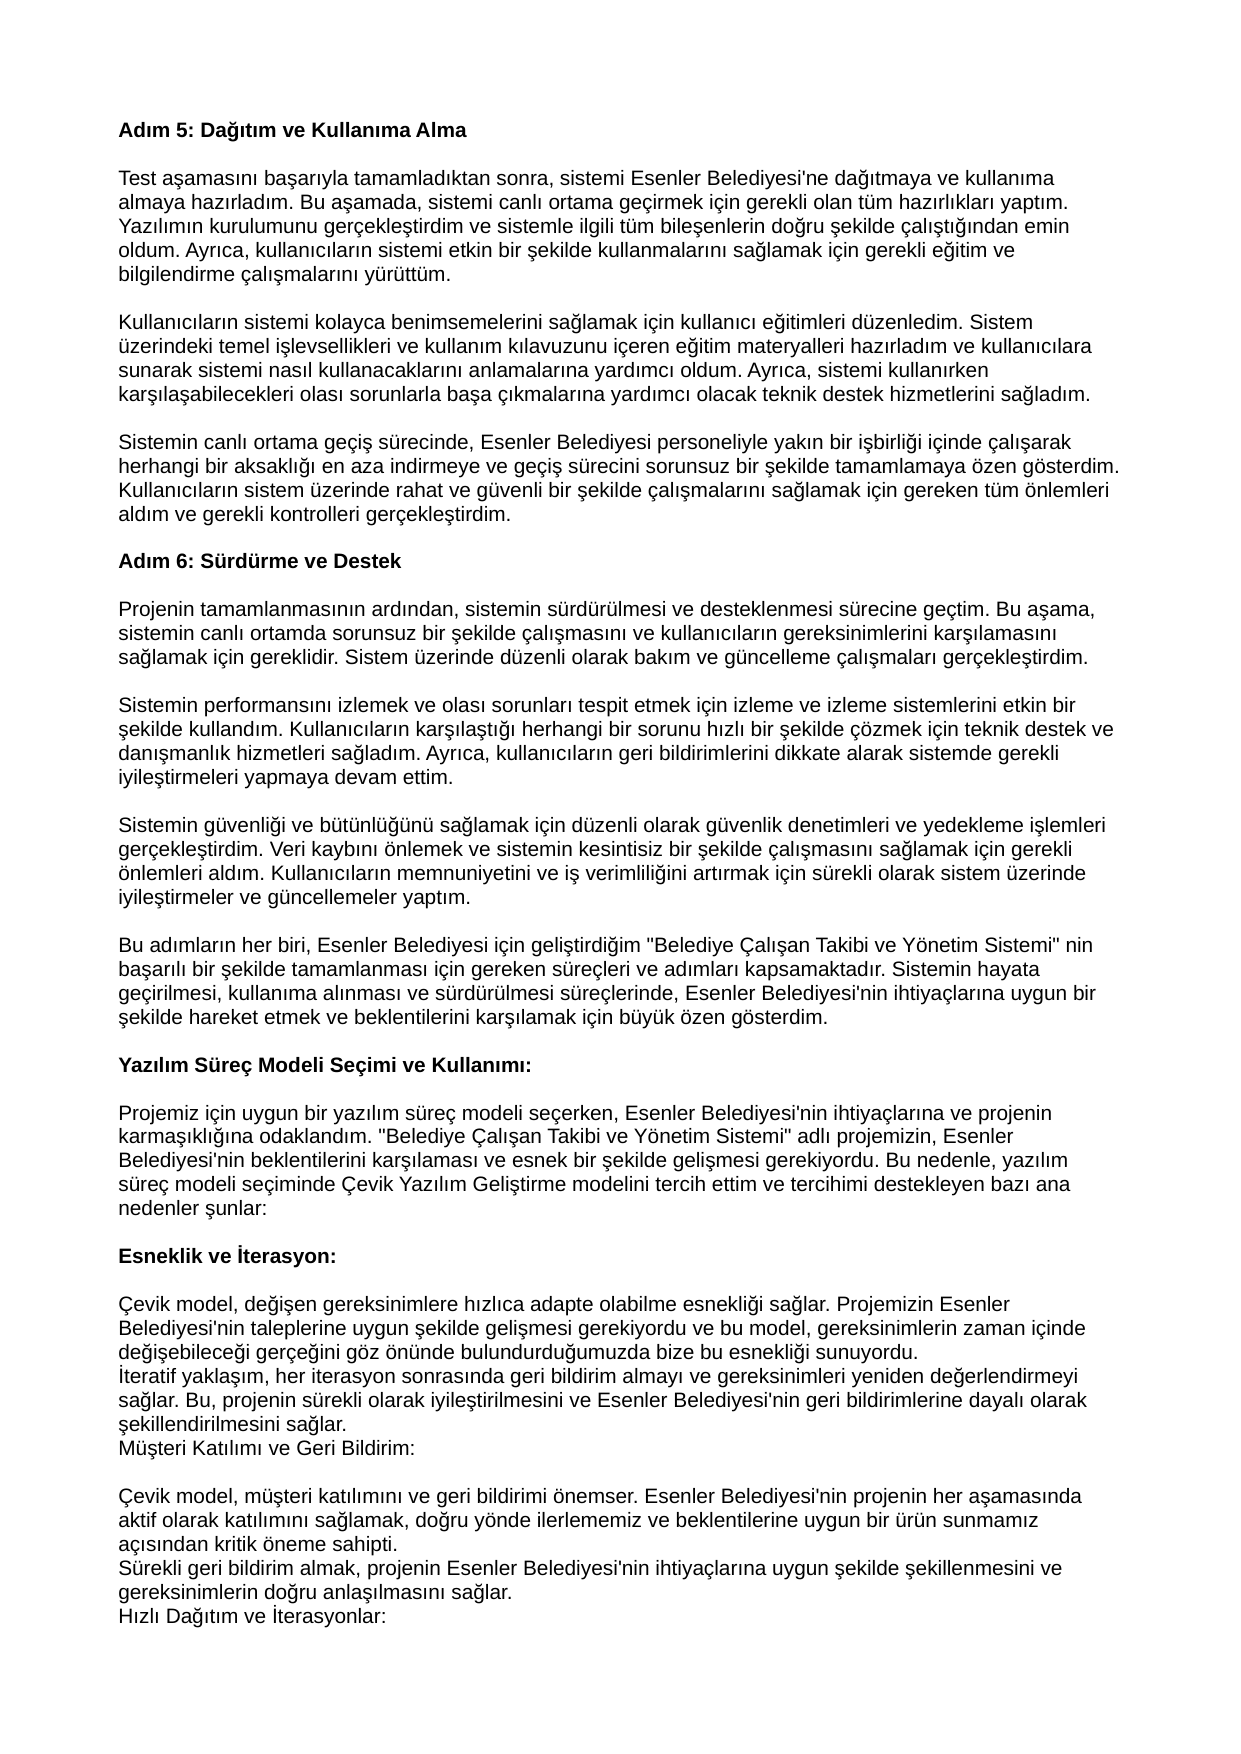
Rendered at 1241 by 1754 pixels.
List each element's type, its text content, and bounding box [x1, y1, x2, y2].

text Adım 5: Dağıtım ve Kullanıma Alma Test aşamasını başarıyla tamamladıktan sonra, sistemi Esenler Belediyesi'ne dağıtmaya ve kullanıma almaya hazırladım. Bu aşamada, sistemi canlı ortama geçirmek için gerekli olan tüm hazırlıkları yaptım. Yazılımın kurulumunu gerçekleştirdim ve sistemle ilgili tüm bileşenlerin doğru şekilde çalıştığından emin oldum. Ayrıca, kullanıcıların sistemi etkin bir şekilde kullanmalarını sağlamak için gerekli eğitim ve bilgilendirme çalışmalarını yürüttüm. Kullanıcıların sistemi kolayca benimsemelerini sağlamak için kullanıcı eğitimleri düzenledim. Sistem üzerindeki temel işlevsellikleri ve kullanım kılavuzunu içeren eğitim materyalleri hazırladım ve kullanıcılara sunarak sistemi nasıl kullanacaklarını anlamalarına yardımcı oldum. Ayrıca, sistemi kullanırken karşılaşabilecekleri olası sorunlarla başa çıkmalarına yardımcı olacak teknik destek hizmetlerini sağladım. Sistemin canlı ortama geçiş sürecinde, Esenler Belediyesi personeliyle yakın bir işbirliği içinde çalışarak herhangi bir aksaklığı en aza indirmeye ve geçiş sürecini sorunsuz bir şekilde tamamlamaya özen gösterdim. Kullanıcıların sistem üzerinde rahat ve güvenli bir şekilde çalışmalarını sağlamak için gereken tüm önlemleri aldım ve gerekli kontrolleri gerçekleştirdim. Adım 6: Sürdürme ve Destek Projenin tamamlanmasının ardından, sistemin sürdürülmesi ve desteklenmesi sürecine geçtim. Bu aşama, sistemin canlı ortamda sorunsuz bir şekilde çalışmasını ve kullanıcıların gereksinimlerini karşılamasını sağlamak için gereklidir. Sistem üzerinde düzenli olarak bakım ve güncelleme çalışmaları gerçekleştirdim. Sistemin performansını izlemek ve olası sorunları tespit etmek için izleme ve izleme sistemlerini etkin bir şekilde kullandım. Kullanıcıların karşılaştığı herhangi bir sorunu hızlı bir şekilde çözmek için teknik destek ve danışmanlık hizmetleri sağladım. Ayrıca, kullanıcıların geri bildirimlerini dikkate alarak sistemde gerekli iyileştirmeleri yapmaya devam ettim. Sistemin güvenliği ve bütünlüğünü sağlamak için düzenli olarak güvenlik denetimleri ve yedekleme işlemleri gerçekleştirdim. Veri kaybını önlemek ve sistemin kesintisiz bir şekilde çalışmasını sağlamak için gerekli önlemleri aldım. Kullanıcıların memnuniyetini ve iş verimliliğini artırmak için sürekli olarak sistem üzerinde iyileştirmeler ve güncellemeler yaptım. Bu adımların her biri, Esenler Belediyesi için geliştirdiğim "Belediye Çalışan Takibi ve Yönetim Sistemi" nin başarılı bir şekilde tamamlanması için gereken süreçleri ve adımları kapsamaktadır. Sistemin hayata geçirilmesi, kullanıma alınması ve sürdürülmesi süreçlerinde, Esenler Belediyesi'nin ihtiyaçlarına uygun bir şekilde hareket etmek ve beklentilerini karşılamak için büyük özen gösterdim. [118, 118, 1122, 1028]
text Yazılım Süreç Modeli Seçimi ve Kullanımı: [118, 1052, 1122, 1076]
text Projemiz için uygun bir yazılım süreç modeli seçerken, Esenler Belediyesi'nin ihtiyaçlarına ve projenin karmaşıklığına odaklandım. "Belediye Çalışan Takibi ve Yönetim Sistemi" adlı projemizin, Esenler Belediyesi'nin beklentilerini karşılaması ve esnek bir şekilde gelişmesi gerekiyordu. Bu nedenle, yazılım süreç modeli seçiminde Çevik Yazılım Geliştirme modelini tercih ettim ve tercihimi destekleyen bazı ana nedenler şunlar: Esneklik ve İterasyon: Çevik model, değişen gereksinimlere hızlıca adapte olabilme esnekliği sağlar. Projemizin Esenler Belediyesi'nin taleplerine uygun şekilde gelişmesi gerekiyordu ve bu model, gereksinimlerin zaman içinde değişebileceği gerçeğini göz önünde bulundurduğumuzda bize bu esnekliği sunuyordu. İteratif yaklaşım, her iterasyon sonrasında geri bildirim almayı ve gereksinimleri yeniden değerlendirmeyi sağlar. Bu, projenin sürekli olarak iyileştirilmesini ve Esenler Belediyesi'nin geri bildirimlerine dayalı olarak şekillendirilmesini sağlar. Müşteri Katılımı ve Geri Bildirim: Çevik model, müşteri katılımını ve geri bildirimi önemser. Esenler Belediyesi'nin projenin her aşamasında aktif olarak katılımını sağlamak, doğru yönde ilerlememiz ve beklentilerine uygun bir ürün sunmamız açısından kritik öneme sahipti. Sürekli geri bildirim almak, projenin Esenler Belediyesi'nin ihtiyaçlarına uygun şekilde şekillenmesini ve gereksinimlerin doğru anlaşılmasını sağlar. Hızlı Dağıtım ve İterasyonlar: [118, 1076, 1122, 1627]
